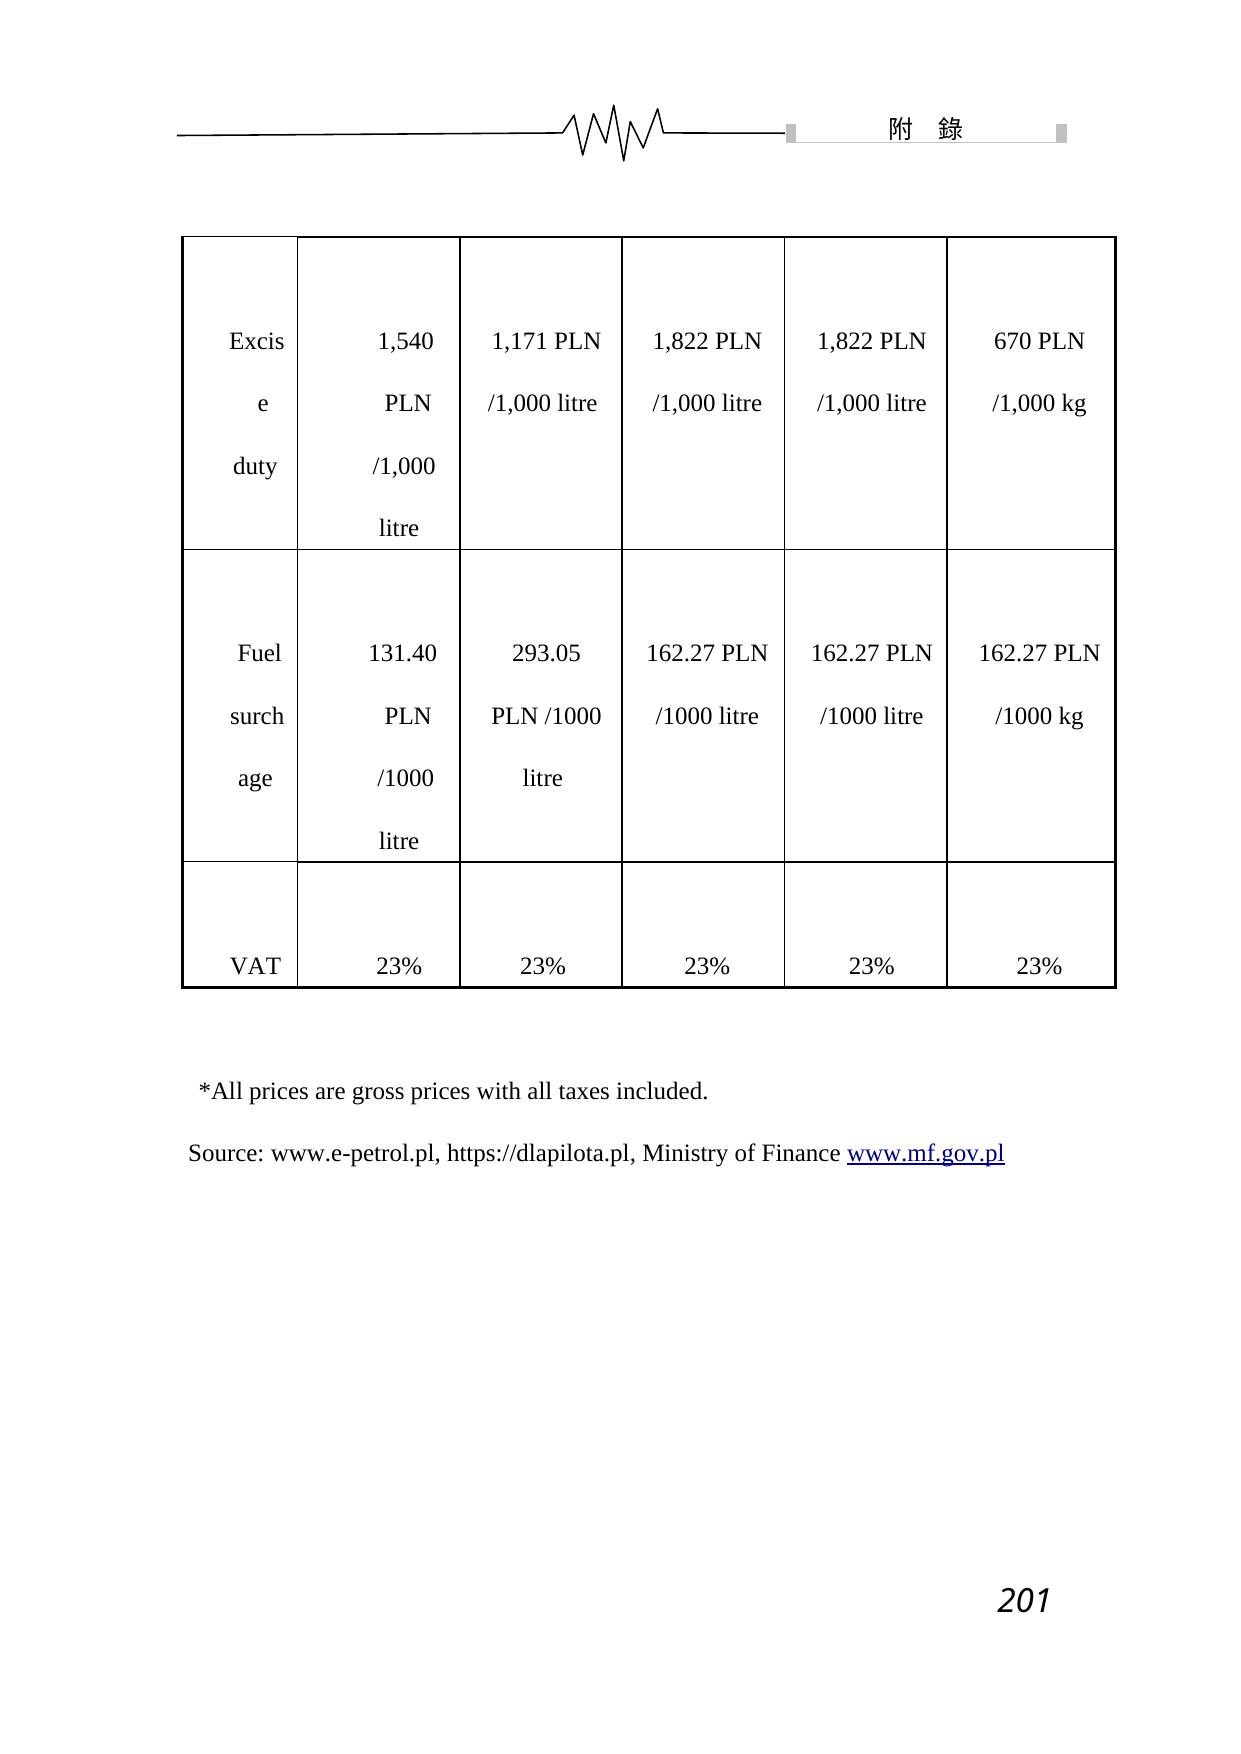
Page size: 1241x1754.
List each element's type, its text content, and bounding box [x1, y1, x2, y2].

text Source: www.e-petrol.pl, https://dlapilota.pl, Ministry of Finance www.mf.gov.pl [183, 1111, 1058, 1174]
table_cell 162.27 PLN /1000 litre [785, 550, 946, 861]
table_cell Fuel surchage [184, 550, 297, 861]
table_cell 23% [948, 863, 1114, 986]
table_cell 23% [623, 863, 784, 986]
table_cell 1,171 PLN /1,000 litre [461, 238, 621, 549]
table_cell 23% [461, 863, 621, 986]
table_cell 131.40 PLN /1000 litre [298, 550, 459, 861]
table_cell 162.27 PLN /1000 litre [623, 550, 784, 861]
table_cell 1,822 PLN /1,000 litre [623, 238, 784, 549]
table_cell 23% [298, 863, 459, 986]
table_cell 293.05 PLN /1000 litre [461, 550, 621, 861]
table_cell 23% [785, 863, 946, 986]
table_cell VAT [184, 862, 297, 986]
table_cell Excise duty [184, 237, 297, 549]
table_cell 162.27 PLN /1000 kg [948, 550, 1114, 861]
text *All prices are gross prices with all taxes included. [183, 1049, 1058, 1111]
table_cell 1,540 PLN /1,000 litre [298, 238, 459, 549]
table_cell 670 PLN /1,000 kg [948, 238, 1114, 549]
table_cell 1,822 PLN /1,000 litre [785, 238, 946, 549]
